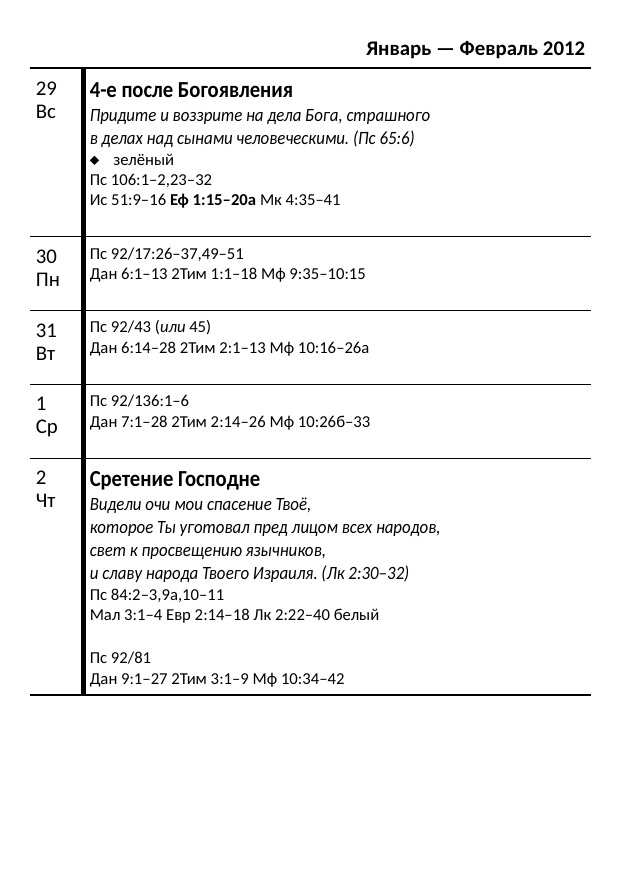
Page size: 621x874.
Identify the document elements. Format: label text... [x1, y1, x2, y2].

table_cell Пс 92/136:1–6 Дан 7:1–28 2Тим 2:14–26 Мф 10:26б–33 [86, 385, 591, 457]
table_cell 2 Чт [30, 459, 81, 694]
table_cell 1 Ср [30, 385, 81, 457]
table_cell Пс 92/43 (или 45) Дан 6:14–28 2Тим 2:1–13 Мф 10:16–26а [86, 311, 591, 384]
table_cell 29 Вс [30, 69, 81, 236]
table_cell Сретение Господне Видели очи мои спасение Твоё, которое Ты уготовал пред лицом всех народов, свет к просвещению язычников, и славу народа Твоего Израиля. (Лк 2:30–32) Пс 84:2–3,9а,10–11 Мал 3:1–4 Евр 2:14–18 Лк 2:22–40 белый Пс 92/81 Дан 9:1–27 2Тим 3:1–9 Мф 10:34–42 [86, 459, 591, 694]
table_cell 31 Вт [30, 311, 81, 384]
table_header Январь — Февраль 2012 [30, 30, 591, 67]
table_cell 30 Пн [30, 237, 81, 310]
table_cell Пс 92/17:26–37,49–51 Дан 6:1–13 2Тим 1:1–18 Мф 9:35–10:15 [86, 237, 591, 310]
table_cell 4-е после Богоявления Придите и воззрите на дела Бога, страшного в делах над сынами человеческими. (Пс 65:6) зелёный Пс 106:1–2,23–32 Ис 51:9–16 Еф 1:15–20а Мк 4:35–41 [86, 69, 591, 236]
